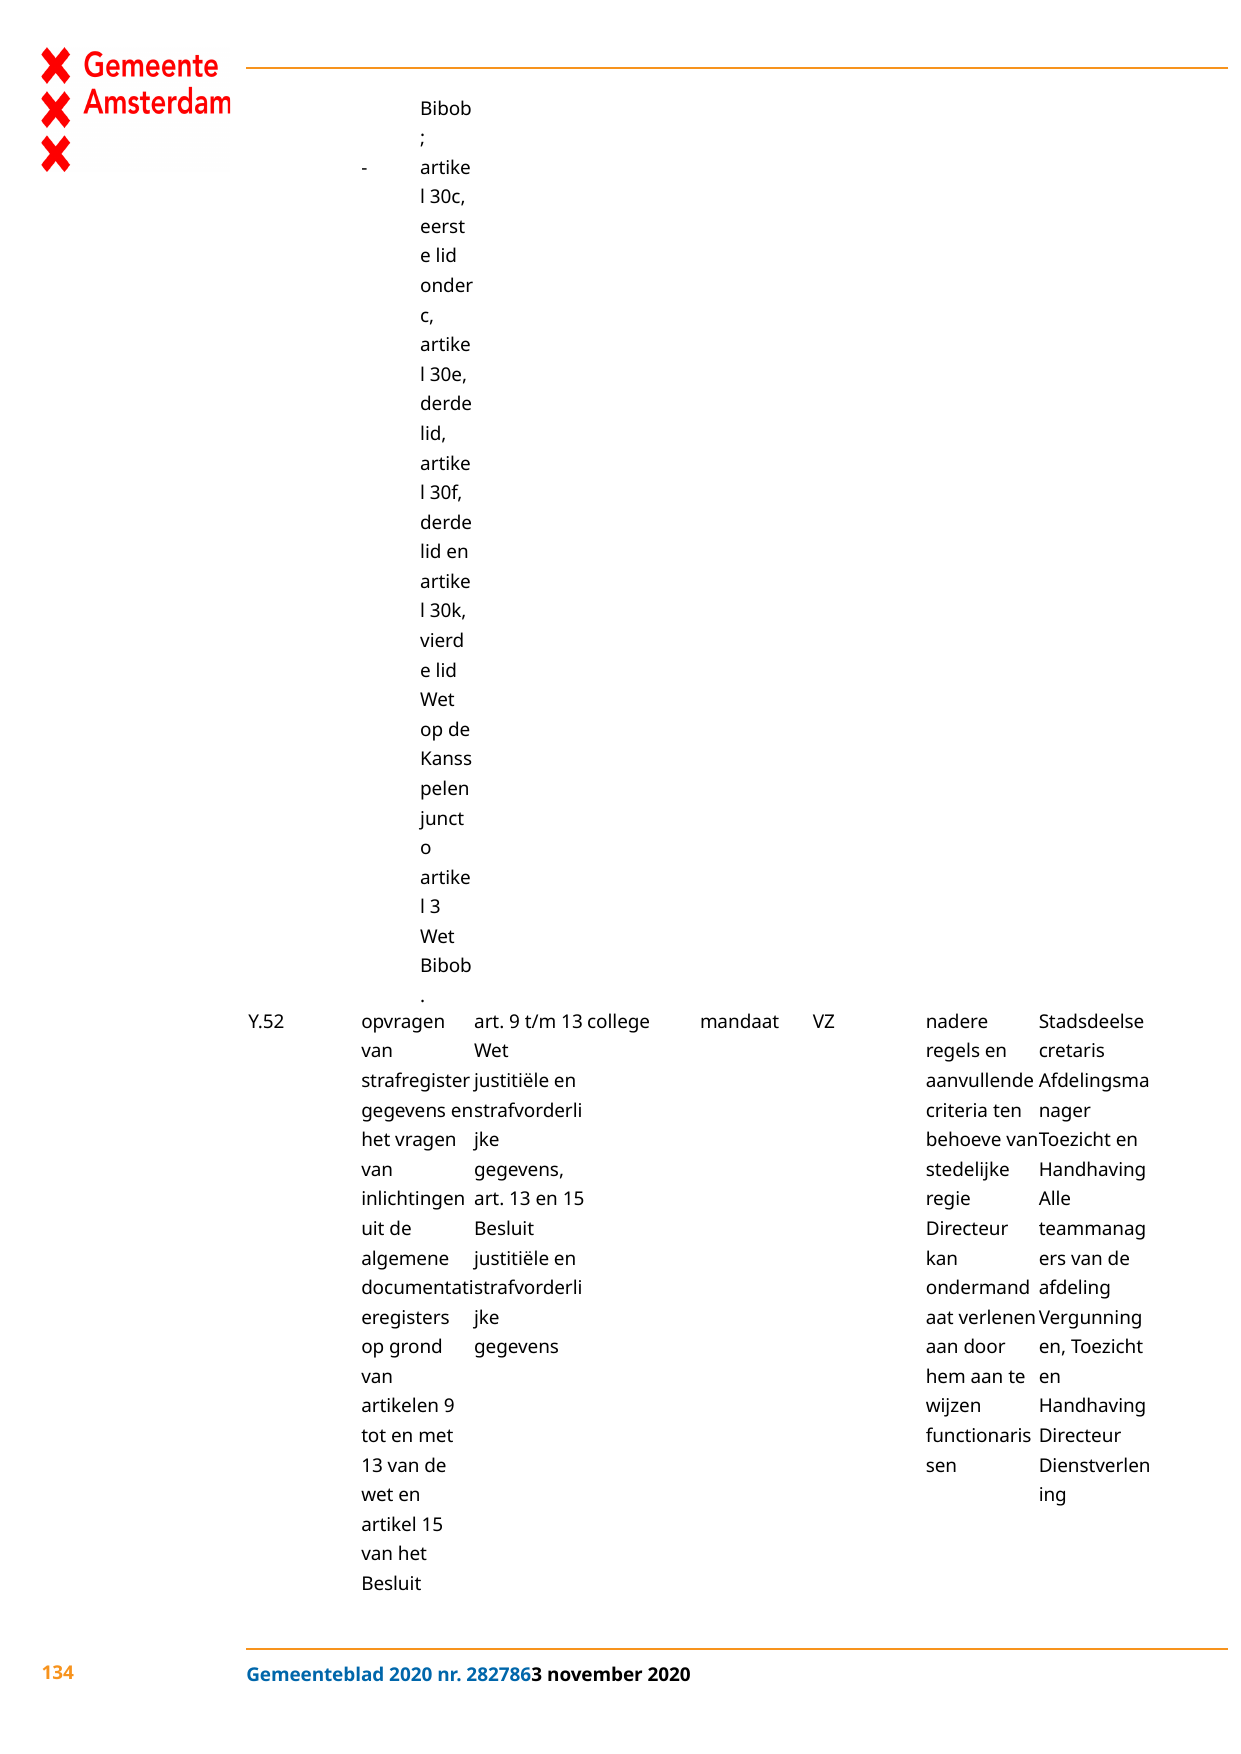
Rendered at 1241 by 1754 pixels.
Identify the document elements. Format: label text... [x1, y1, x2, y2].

table_cell opvragen van strafregistergegevens en het vragen van inlichtingen uit de algemene documentatieregisters op grond van artikelen 9 tot en met 13 van de wet en artikel 15 van het Besluit [361, 1008, 474, 1596]
table_cell mandaat [700, 1008, 813, 1596]
table_cell Bibob; artikel 30c, eerste lid onder c, artikel 30e, derde lid, artikel 30f, derde lid en artikel 30k, vierde lid Wet op de Kansspelen juncto artikel 3 Wet Bibob. [361, 95, 474, 1008]
picture [41, 47, 231, 172]
table_cell [587, 95, 700, 1008]
table_cell [248, 95, 361, 1008]
table_cell [474, 95, 587, 1008]
table_cell nadere regels en aanvullende criteria ten behoeve van stedelijke regie Directeur kan ondermandaat verlenen aan door hem aan te wijzen functionarissen [926, 1008, 1038, 1596]
table_cell college [587, 1008, 700, 1596]
table_cell VZ [813, 1008, 926, 1596]
table_cell Stadsdeelsecretaris Afdelingsmanager Toezicht en Handhaving Alle teammanagers van de afdeling Vergunningen, Toezicht en Handhaving Directeur Dienstverlening [1039, 1008, 1152, 1596]
table_cell [813, 95, 926, 1008]
table_cell [700, 95, 813, 1008]
table_cell art. 9 t/m 13 Wet justitiële en strafvorderlijke gegevens, art. 13 en 15 Besluit justitiële en strafvorderlijke gegevens [474, 1008, 587, 1596]
table_cell [1039, 95, 1152, 1008]
table_cell Y.52 [248, 1008, 361, 1596]
table_cell [926, 95, 1038, 1008]
